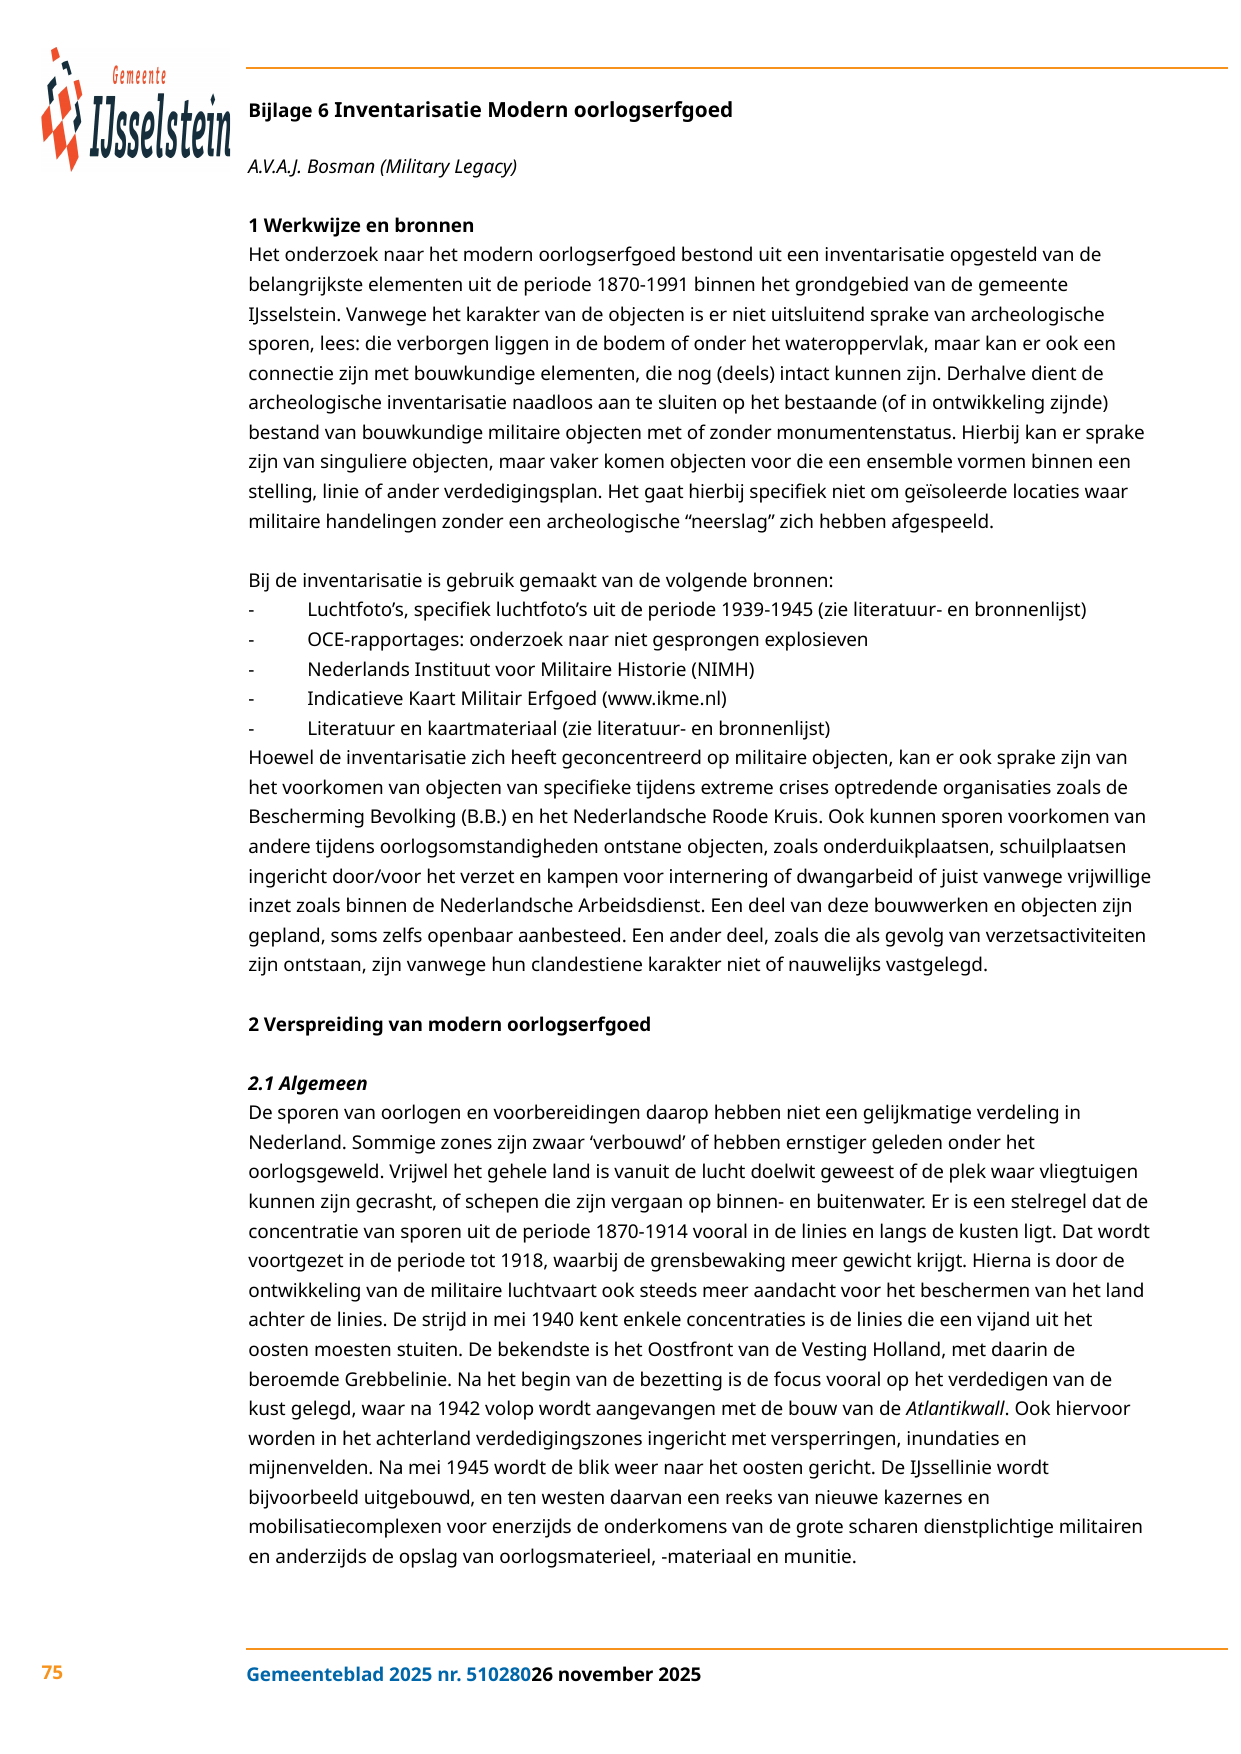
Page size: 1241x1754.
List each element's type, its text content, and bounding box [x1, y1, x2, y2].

list Indicatieve Kaart Militair Erfgoed (www.ikme.nl) [248, 685, 1152, 711]
text 2 Verspreiding van modern oorlogserfgoed [248, 1011, 1152, 1037]
text 2.1 Algemeen [248, 1070, 1152, 1096]
text Bij de inventarisatie is gebruik gemaakt van de volgende bronnen: [248, 567, 1152, 593]
text Het onderzoek naar het modern oorlogserfgoed bestond uit een inventarisatie opgesteld van de belangrijkste elementen uit de periode 1870-1991 binnen het grondgebied van de gemeente IJsselstein. Vanwege het karakter van de objecten is er niet uitsluitend sprake van archeologische sporen, lees: die verborgen liggen in de bodem of onder het wateroppervlak, maar kan er ook een connectie zijn met bouwkundige elementen, die nog (deels) intact kunnen zijn. Derhalve dient de archeologische inventarisatie naadloos aan te sluiten op het bestaande (of in ontwikkeling zijnde) bestand van bouwkundige militaire objecten met of zonder monumentenstatus. Hierbij kan er sprake zijn van singuliere objecten, maar vaker komen objecten voor die een ensemble vormen binnen een stelling, linie of ander verdedigingsplan. Het gaat hierbij specifiek niet om geïsoleerde locaties waar militaire handelingen zonder een archeologische “neerslag” zich hebben afgespeeld. [248, 242, 1152, 534]
list Nederlands Instituut voor Militaire Historie (NIMH) [248, 656, 1152, 682]
list Luchtfoto’s, specifiek luchtfoto’s uit de periode 1939-1945 (zie literatuur- en bronnenlijst) [248, 597, 1152, 622]
text A.V.A.J. Bosman (Military Legacy) [248, 153, 1152, 179]
list OCE-rapportages: onderzoek naar niet gesprongen explosieven [248, 626, 1152, 652]
text 1 Werkwijze en bronnen [248, 212, 1152, 238]
picture [41, 47, 231, 172]
text Hoewel de inventarisatie zich heeft geconcentreerd op militaire objecten, kan er ook sprake zijn van het voorkomen van objecten van specifieke tijdens extreme crises optredende organisaties zoals de Bescherming Bevolking (B.B.) en het Nederlandsche Roode Kruis. Ook kunnen sporen voorkomen van andere tijdens oorlogsomstandigheden ontstane objecten, zoals onderduikplaatsen, schuilplaatsen ingericht door/voor het verzet en kampen voor internering of dwangarbeid of juist vanwege vrijwillige inzet zoals binnen de Nederlandsche Arbeidsdienst. Een deel van deze bouwwerken en objecten zijn gepland, soms zelfs openbaar aanbesteed. Een ander deel, zoals die als gevolg van verzetsactiviteiten zijn ontstaan, zijn vanwege hun clandestiene karakter niet of nauwelijks vastgelegd. [248, 744, 1152, 977]
text Bijlage 6 Inventarisatie Modern oorlogserfgoed [248, 95, 1152, 123]
list Literatuur en kaartmateriaal (zie literatuur- en bronnenlijst) [248, 715, 1152, 741]
text De sporen van oorlogen en voorbereidingen daarop hebben niet een gelijkmatige verdeling in Nederland. Sommige zones zijn zwaar ‘verbouwd’ of hebben ernstiger geleden onder het oorlogsgeweld. Vrijwel het gehele land is vanuit de lucht doelwit geweest of de plek waar vliegtuigen kunnen zijn gecrasht, of schepen die zijn vergaan op binnen- en buitenwater. Er is een stelregel dat de concentratie van sporen uit de periode 1870-1914 vooral in de linies en langs de kusten ligt. Dat wordt voortgezet in de periode tot 1918, waarbij de grensbewaking meer gewicht krijgt. Hierna is door de ontwikkeling van de militaire luchtvaart ook steeds meer aandacht voor het beschermen van het land achter de linies. De strijd in mei 1940 kent enkele concentraties is de linies die een vijand uit het oosten moesten stuiten. De bekendste is het Oostfront van de Vesting Holland, met daarin de beroemde Grebbelinie. Na het begin van de bezetting is de focus vooral op het verdedigen van de kust gelegd, waar na 1942 volop wordt aangevangen met de bouw van de Atlantikwall. Ook hiervoor worden in het achterland verdedigingszones ingericht met versperringen, inundaties en mijnenvelden. Na mei 1945 wordt de blik weer naar het oosten gericht. De IJssellinie wordt bijvoorbeeld uitgebouwd, en ten westen daarvan een reeks van nieuwe kazernes en mobilisatiecomplexen voor enerzijds de onderkomens van de grote scharen dienstplichtige militairen en anderzijds de opslag van oorlogsmaterieel, -materiaal en munitie. [248, 1099, 1152, 1569]
